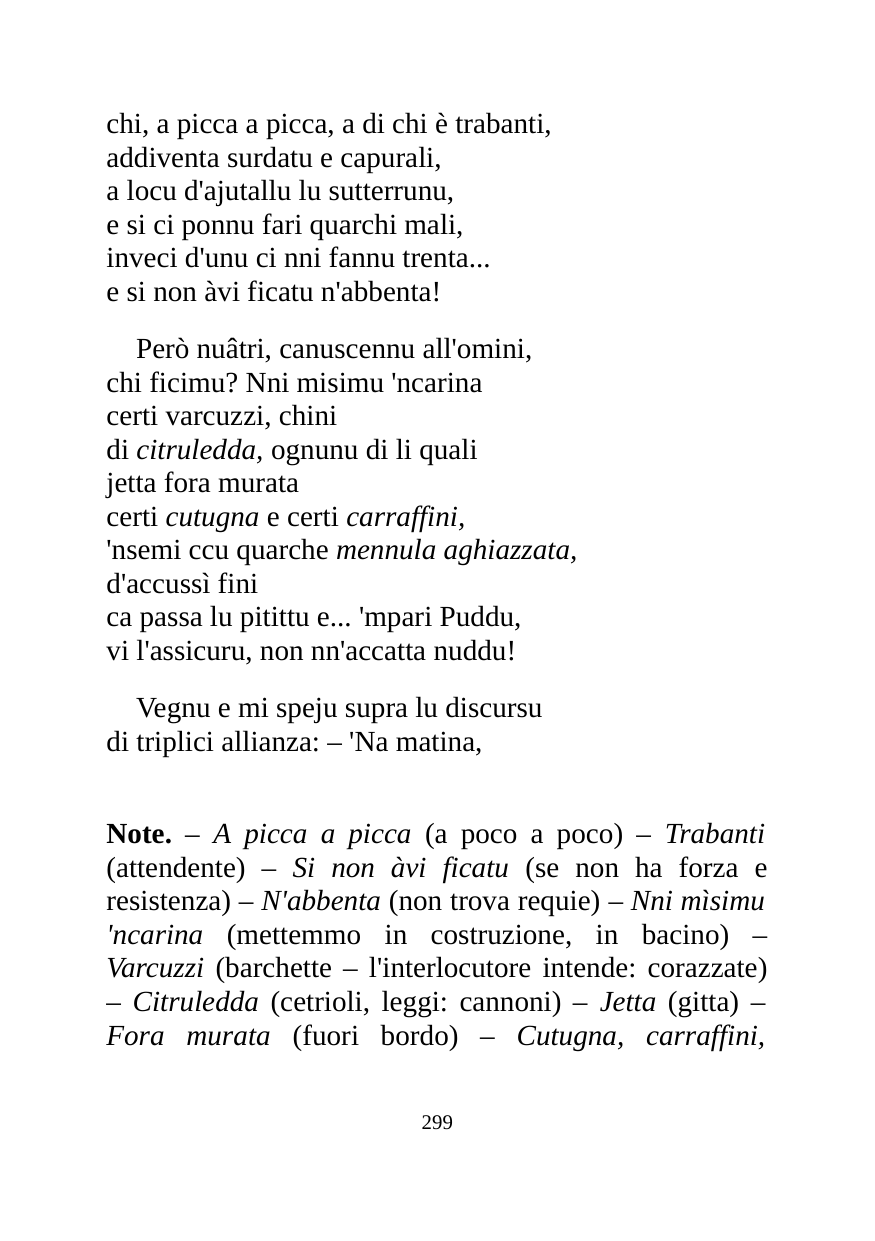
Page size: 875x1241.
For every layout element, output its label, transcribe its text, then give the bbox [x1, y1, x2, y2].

text ca passa lu pitittu e... 'mpari Puddu, [106, 599, 768, 633]
text Note. – A picca a picca (a poco a poco) – Trabanti (attendente) – Si non àvi ficatu (se non ha forza e resistenza) – N'abbenta (non trova requie) – Nni mìsimu 'ncarina (mettemmo in costruzione, in bacino) – Varcuzzi (barchette – l'interlocutore intende: corazzate) – Citruledda (cetrioli, leggi: cannoni) – Jetta (gitta) – Fora murata (fuori bordo) – Cutugna, carraffini, [106, 816, 768, 1051]
text e si ci ponnu fari quarchi mali, [106, 207, 768, 240]
text di citruledda, ognunu di li quali [106, 432, 768, 465]
text jetta fora murata [106, 465, 768, 499]
text inveci d'unu ci nni fannu trenta... [106, 240, 768, 274]
text certi varcuzzi, chini [106, 398, 768, 432]
text chi ficimu? Nni misimu 'ncarina [106, 365, 768, 398]
text Vegnu e mi speju supra lu discursu [136, 690, 768, 724]
text chi, a picca a picca, a di chi è trabanti, [106, 106, 768, 140]
text di triplici allianza: – 'Na matina, [106, 724, 768, 757]
text 'nsemi ccu quarche mennula aghiazzata, [106, 532, 768, 566]
text d'accussì fini [106, 566, 768, 599]
text addiventa surdatu e capurali, [106, 140, 768, 173]
text certi cutugna e certi carraffini, [106, 499, 768, 532]
text a locu d'ajutallu lu sutterrunu, [106, 173, 768, 207]
text e si non àvi ficatu n'abbenta! [106, 274, 768, 307]
text Però nuâtri, canuscennu all'omini, [136, 331, 768, 365]
text vi l'assicuru, non nn'accatta nuddu! [106, 633, 768, 667]
